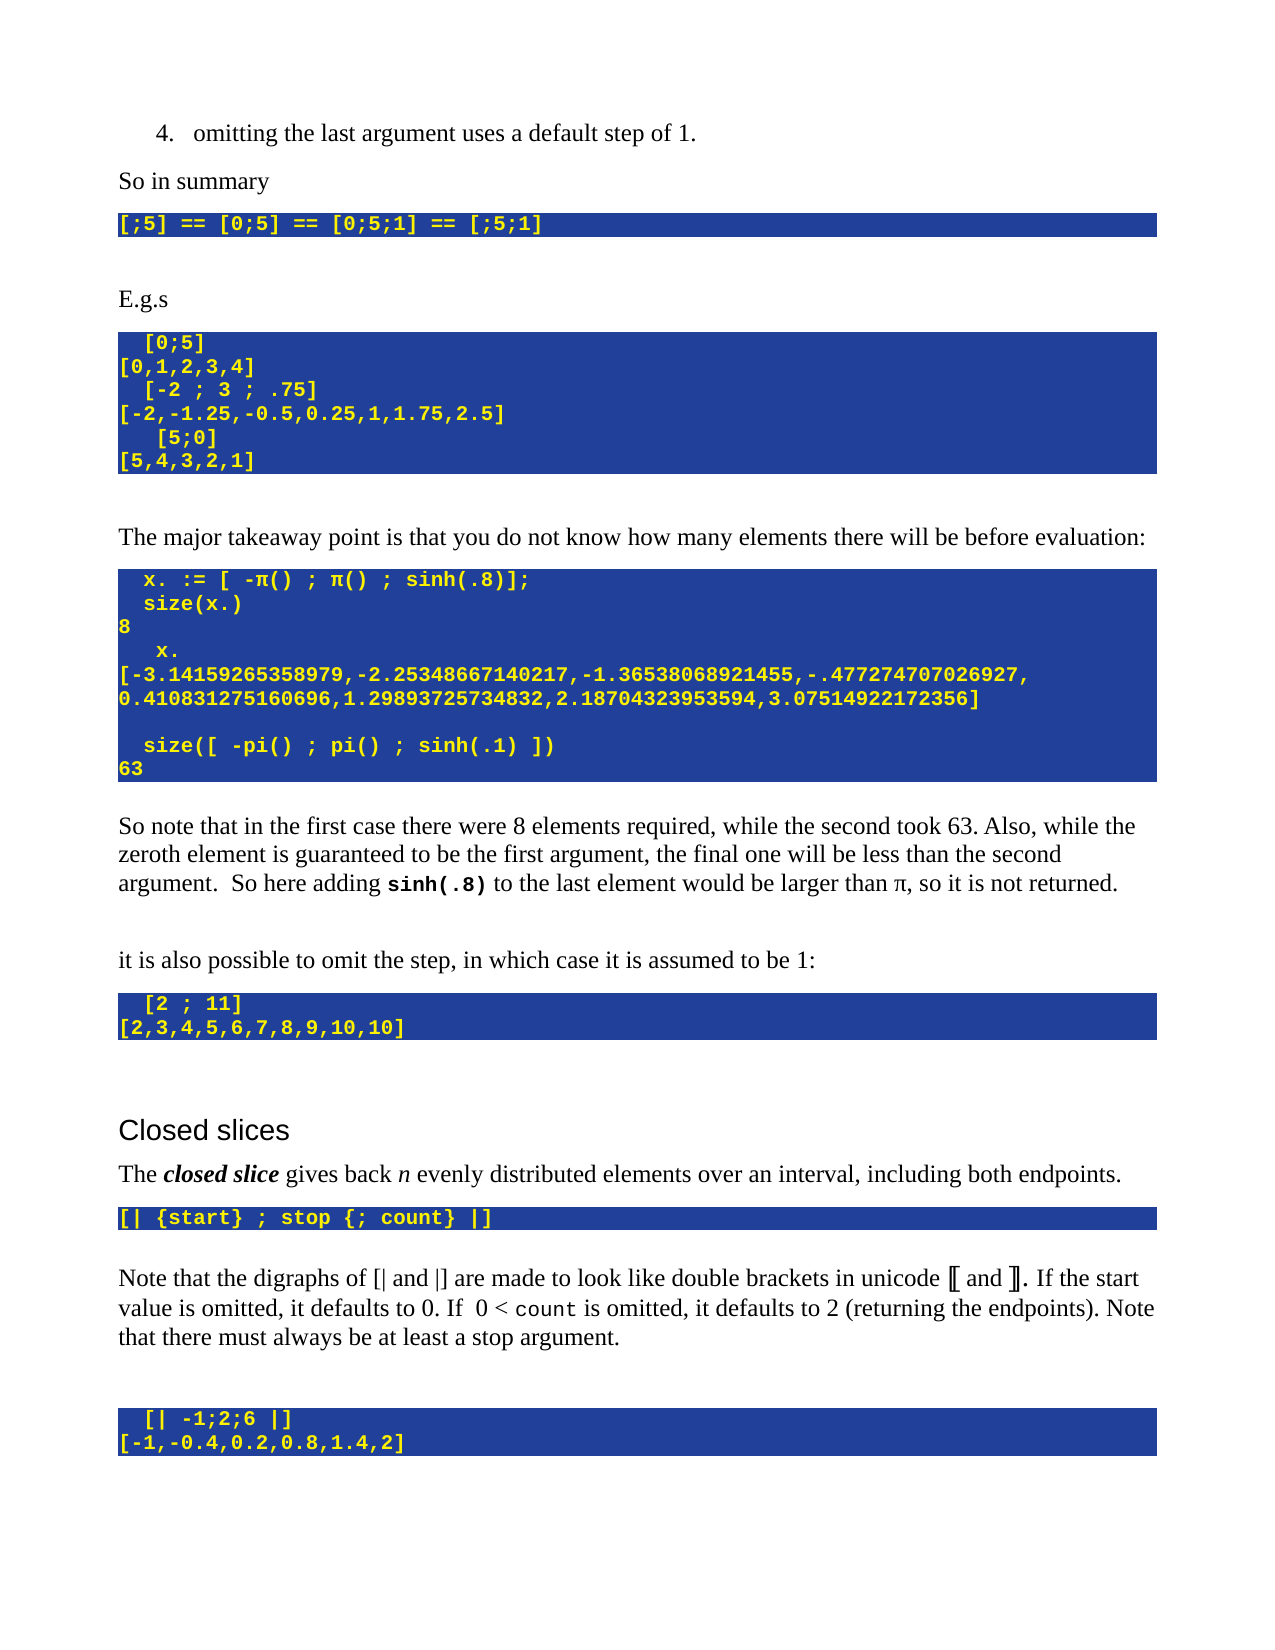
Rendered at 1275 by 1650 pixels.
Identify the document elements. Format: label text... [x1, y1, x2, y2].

text size(x.) [118, 593, 1157, 617]
text x. [118, 640, 1157, 664]
text [5;0] [118, 427, 1157, 450]
text [2,3,4,5,6,7,8,9,10,10] [118, 1017, 1157, 1040]
text size([ -pi() ; pi() ; sinh(.1) ]) [118, 735, 1157, 758]
text [;5] == [0;5] == [0;5;1] == [;5;1] [118, 213, 1157, 237]
text The major takeaway point is that you do not know how many elements there will be before evaluation: [118, 522, 1157, 550]
text [-3.14159265358979,-2.25348667140217,-1.36538068921455,-.477274707026927, [118, 664, 1157, 687]
text [0;5] [118, 332, 1157, 356]
text E.g.s [118, 284, 1157, 313]
text [| -1;2;6 |] [118, 1408, 1157, 1432]
text The closed slice gives back n evenly distributed elements over an interval, including both endpoints. [118, 1159, 1157, 1188]
text 0.410831275160696,1.29893725734832,2.18704323953594,3.07514922172356] [118, 687, 1157, 711]
text So note that in the first case there were 8 elements required, while the second took 63. Also, while the zeroth element is guaranteed to be the first argument, the final one will be less than the second argument. So here adding sinh(.8) to the last element would be larger than π, so it is not returned. [118, 811, 1157, 898]
text [5,4,3,2,1] [118, 450, 1157, 474]
text [-2 ; 3 ; .75] [118, 379, 1157, 403]
text x. := [ -π() ; π() ; sinh(.8)]; [118, 569, 1157, 593]
text 63 [118, 758, 1157, 782]
text [-1,-0.4,0.2,0.8,1.4,2] [118, 1432, 1157, 1456]
list omitting the last argument uses a default step of 1. [156, 118, 1157, 147]
text So in summary [118, 166, 1157, 194]
text [0,1,2,3,4] [118, 356, 1157, 379]
subtitle Closed slices [118, 1113, 1157, 1147]
text it is also possible to omit the step, in which case it is assumed to be 1: [118, 946, 1157, 974]
text 8 [118, 617, 1157, 640]
text Note that the digraphs of [| and |] are made to look like double brackets in unicode ⟦ and ⟧. If the start value is omitted, it defaults to 0. If 0 < count is omitted, it defaults to 2 (returning the endpoints). Note that there must always be at least a stop argument. [118, 1259, 1157, 1351]
text [| {start} ; stop {; count} |] [118, 1207, 1157, 1230]
text [2 ; 11] [118, 993, 1157, 1017]
text [-2,-1.25,-0.5,0.25,1,1.75,2.5] [118, 403, 1157, 427]
